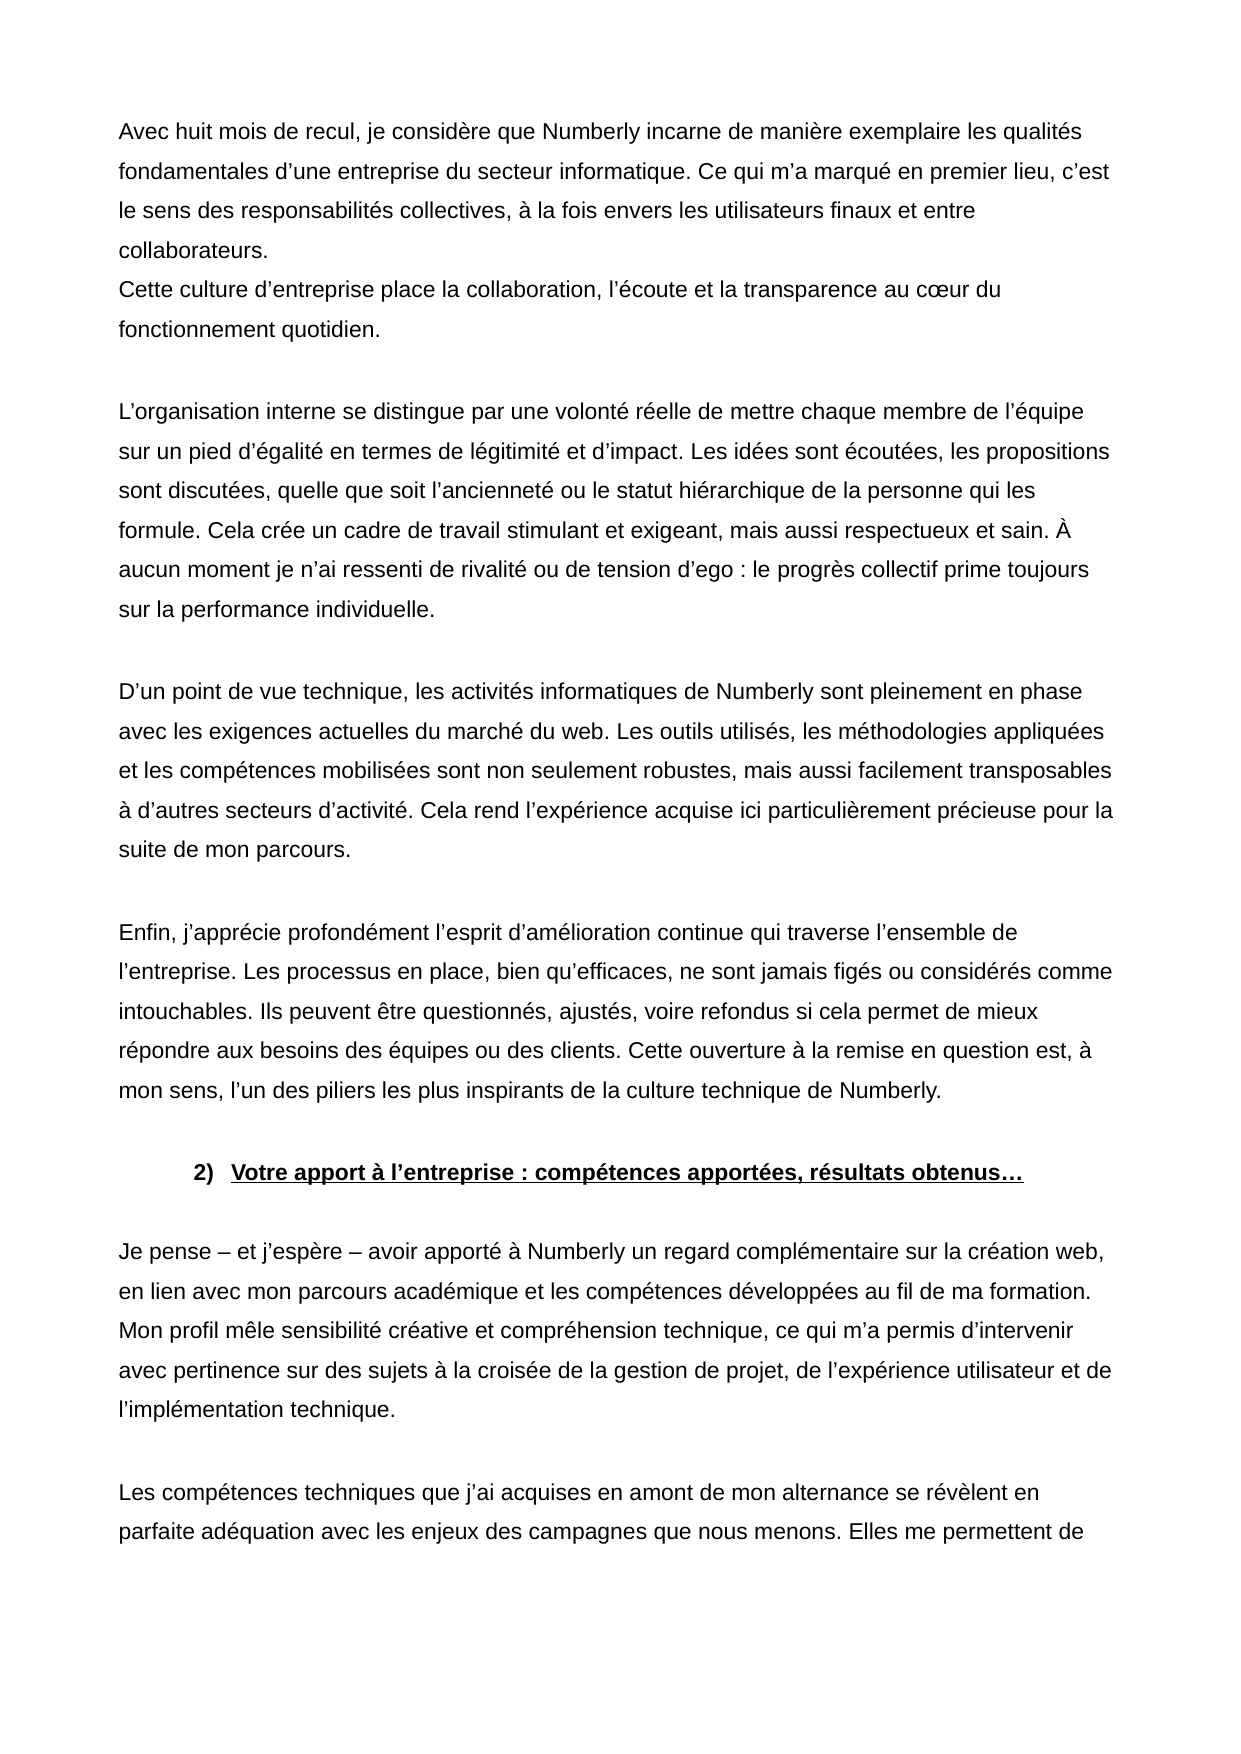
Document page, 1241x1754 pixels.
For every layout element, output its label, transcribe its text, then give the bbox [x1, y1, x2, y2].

text Les compétences techniques que j’ai acquises en amont de mon alternance se révèlent en parfaite adéquation avec les enjeux des campagnes que nous menons. Elles me permettent de [118, 1479, 1122, 1545]
text D’un point de vue technique, les activités informatiques de Numberly sont pleinement en phase avec les exigences actuelles du marché du web. Les outils utilisés, les méthodologies appliquées et les compétences mobilisées sont non seulement robustes, mais aussi facilement transposables à d’autres secteurs d’activité. Cela rend l’expérience acquise ici particulièrement précieuse pour la suite de mon parcours. [118, 678, 1122, 863]
text Avec huit mois de recul, je considère que Numberly incarne de manière exemplaire les qualités fondamentales d’une entreprise du secteur informatique. Ce qui m’a marqué en premier lieu, c’est le sens des responsabilités collectives, à la fois envers les utilisateurs finaux et entre collaborateurs. [118, 118, 1122, 263]
text Cette culture d’entreprise place la collaboration, l’écoute et la transparence au cœur du fonctionnement quotidien. [118, 276, 1122, 342]
text Enfin, j’apprécie profondément l’esprit d’amélioration continue qui traverse l’ensemble de l’entreprise. Les processus en place, bien qu’efficaces, ne sont jamais figés ou considérés comme intouchables. Ils peuvent être questionnés, ajustés, voire refondus si cela permet de mieux répondre aux besoins des équipes ou des clients. Cette ouverture à la remise en question est, à mon sens, l’un des piliers les plus inspirants de la culture technique de Numberly. [118, 919, 1122, 1103]
text L’organisation interne se distingue par une volonté réelle de mettre chaque membre de l’équipe sur un pied d’égalité en termes de légitimité et d’impact. Les idées sont écoutées, les propositions sont discutées, quelle que soit l’ancienneté ou le statut hiérarchique de la personne qui les formule. Cela crée un cadre de travail stimulant et exigeant, mais aussi respectueux et sain. À aucun moment je n’ai ressenti de rivalité ou de tension d’ego : le progrès collectif prime toujours sur la performance individuelle. [118, 398, 1122, 622]
list Votre apport à l’entreprise : compétences apportées, résultats obtenus… [193, 1159, 1122, 1186]
text Je pense – et j’espère – avoir apporté à Numberly un regard complémentaire sur la création web, en lien avec mon parcours académique et les compétences développées au fil de ma formation. Mon profil mêle sensibilité créative et compréhension technique, ce qui m’a permis d’intervenir avec pertinence sur des sujets à la croisée de la gestion de projet, de l’expérience utilisateur et de l’implémentation technique. [118, 1238, 1122, 1423]
